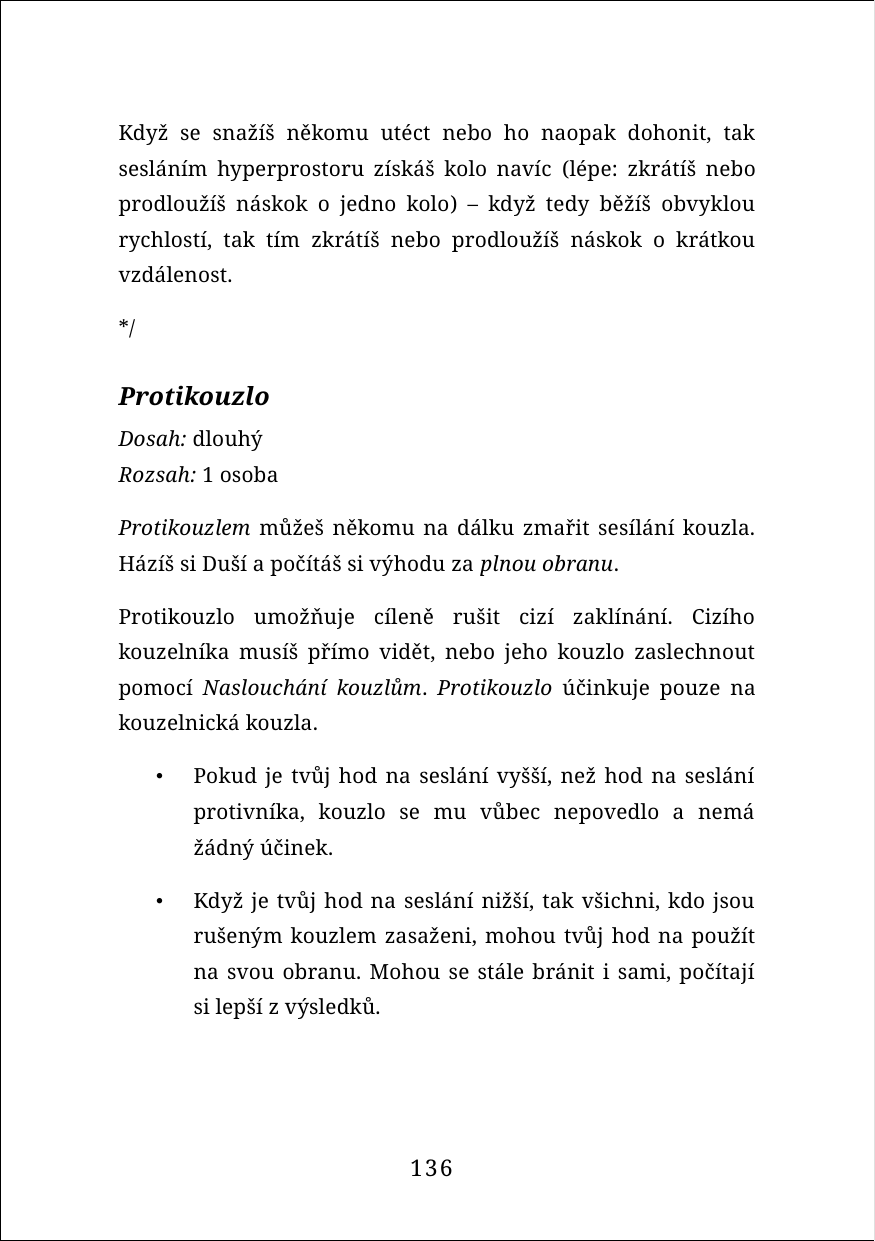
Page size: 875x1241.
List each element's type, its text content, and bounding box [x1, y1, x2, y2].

text */ [118, 313, 756, 342]
list Pokud je tvůj hod na seslání vyšší, než hod na seslání protivníka, kouzlo se mu vůbec nepovedlo a nemá žádný účinek. [156, 762, 756, 861]
text Protikouzlem můžeš někomu na dálku zmařit sesílání kouzla. Házíš si Duší a počítáš si výhodu za plnou obranu. [118, 513, 756, 577]
text Protikouzlo umožňuje cíleně rušit cizí zaklínání. Cizího kouzelníka musíš přímo vidět, nebo jeho kouzlo zaslechnout pomocí Naslouchání kouzlům. Protikouzlo účinkuje pouze na kouzelnická kouzla. [118, 602, 756, 737]
subtitle Protikouzlo [118, 378, 756, 413]
text Když se snažíš někomu utéct nebo ho naopak dohonit, tak sesláním hyperprostoru získáš kolo navíc (lépe: zkrátíš nebo prodloužíš náskok o jedno kolo) – když tedy běžíš obvyklou rychlostí, tak tím zkrátíš nebo prodloužíš náskok o krátkou vzdálenost. [118, 118, 756, 289]
text Dosah: dlouhý Rozsah: 1 osoba [118, 424, 756, 488]
list Když je tvůj hod na seslání nižší, tak všichni, kdo jsou rušeným kouzlem zasaženi, mohou tvůj hod na použít na svou obranu. Mohou se stále bránit i sami, počítají si lepší z výsledků. [156, 886, 756, 1021]
